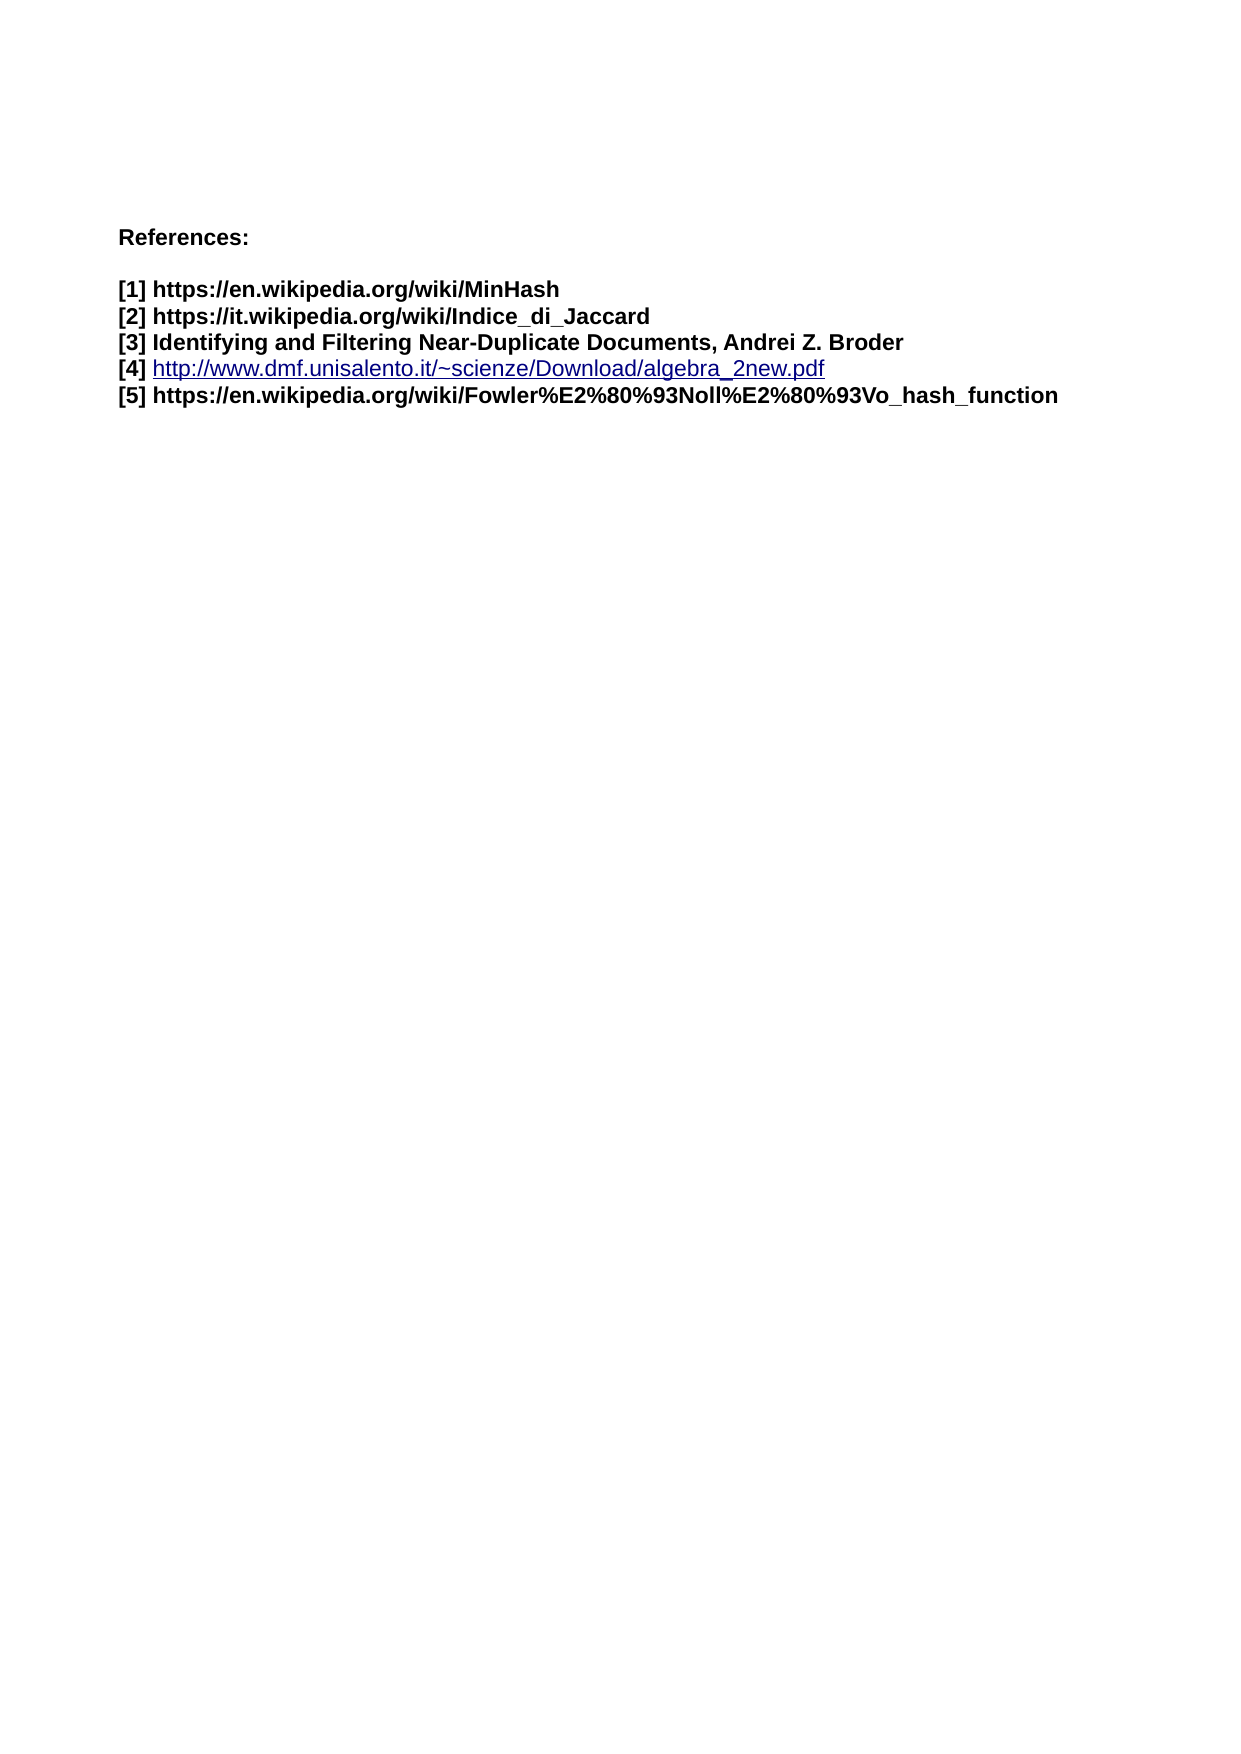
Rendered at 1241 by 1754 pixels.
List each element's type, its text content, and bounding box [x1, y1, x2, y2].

text [5] https://en.wikipedia.org/wiki/Fowler%E2%80%93Noll%E2%80%93Vo_hash_function [118, 382, 1122, 408]
text [2] https://it.wikipedia.org/wiki/Indice_di_Jaccard [118, 303, 1122, 329]
text [4] http://www.dmf.unisalento.it/~scienze/Download/algebra_2new.pdf [118, 355, 1122, 382]
text [3] Identifying and Filtering Near-Duplicate Documents, Andrei Z. Broder [118, 329, 1122, 355]
text [1] https://en.wikipedia.org/wiki/MinHash [118, 276, 1122, 303]
text References: [118, 223, 1122, 250]
